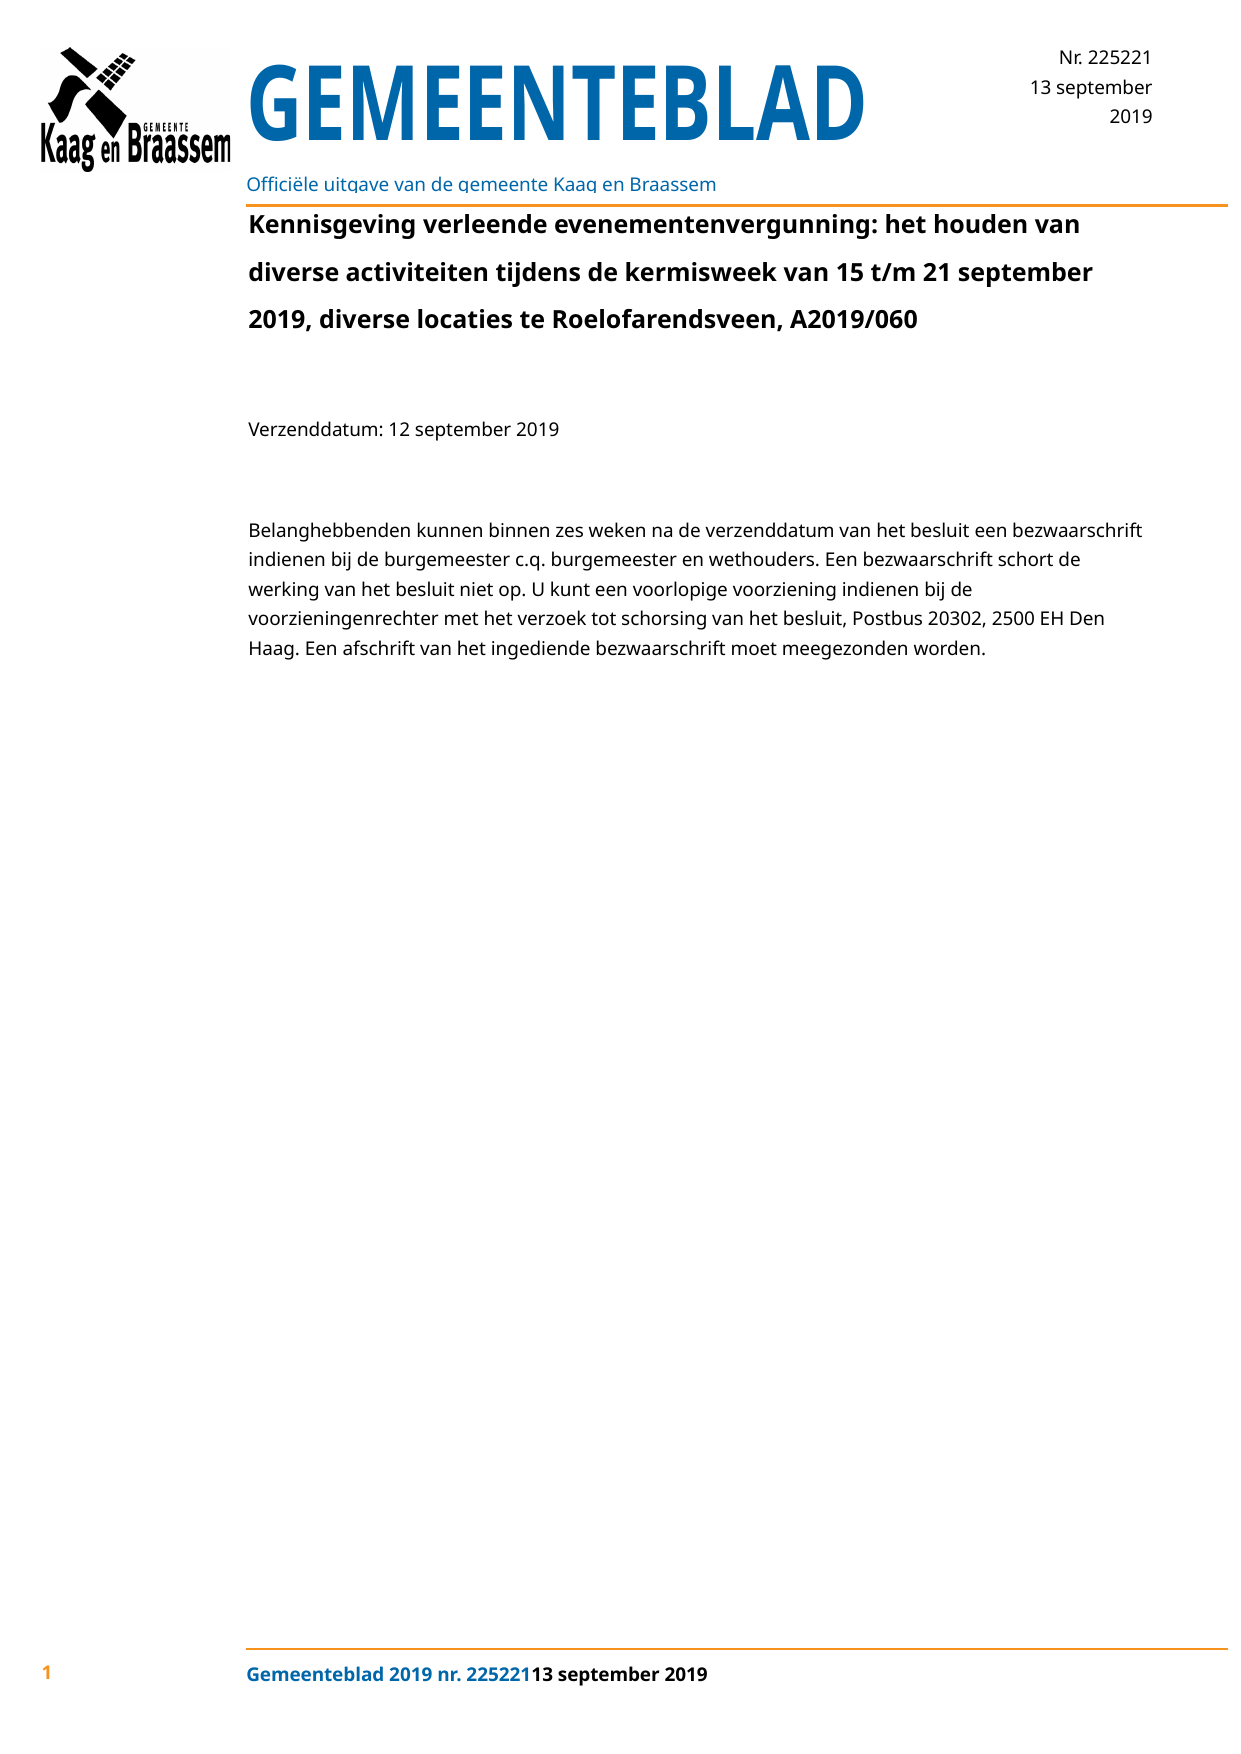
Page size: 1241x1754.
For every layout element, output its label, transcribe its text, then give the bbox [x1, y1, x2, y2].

text Kennisgeving verleende evenementenvergunning: het houden van diverse activiteiten tijdens de kermisweek van 15 t/m 21 september 2019, diverse locaties te Roelofarendsveen, A2019/060 [248, 207, 1152, 336]
text Belanghebbenden kunnen binnen zes weken na de verzenddatum van het besluit een bezwaarschrift indienen bij de burgemeester c.q. burgemeester en wethouders. Een bezwaarschrift schort de werking van het besluit niet op. U kunt een voorlopige voorziening indienen bij de voorzieningenrechter met het verzoek tot schorsing van het besluit, Postbus 20302, 2500 EH Den Haag. Een afschrift van het ingediende bezwaarschrift moet meegezonden worden. [248, 517, 1152, 661]
text Verzenddatum: 12 september 2019 [248, 416, 1152, 442]
picture [41, 47, 231, 172]
